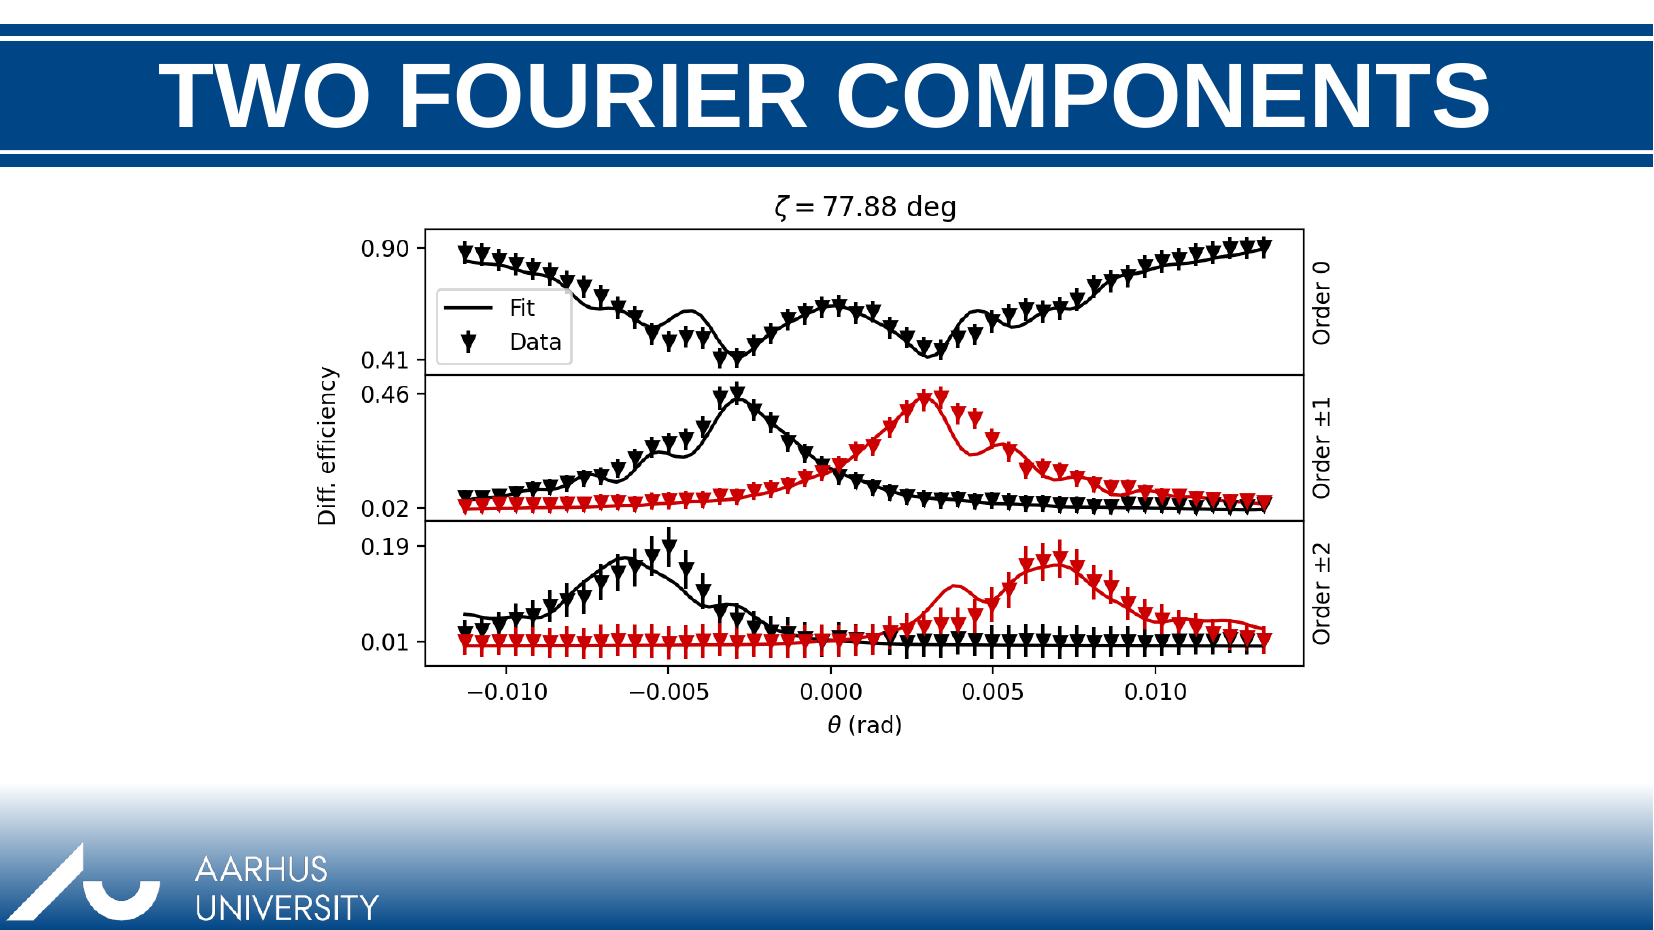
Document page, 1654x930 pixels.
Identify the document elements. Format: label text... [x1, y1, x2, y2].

picture [301, 177, 1351, 753]
picture [5, 841, 414, 928]
title TWO FOURIER COMPONENTS [0, 41, 1653, 151]
